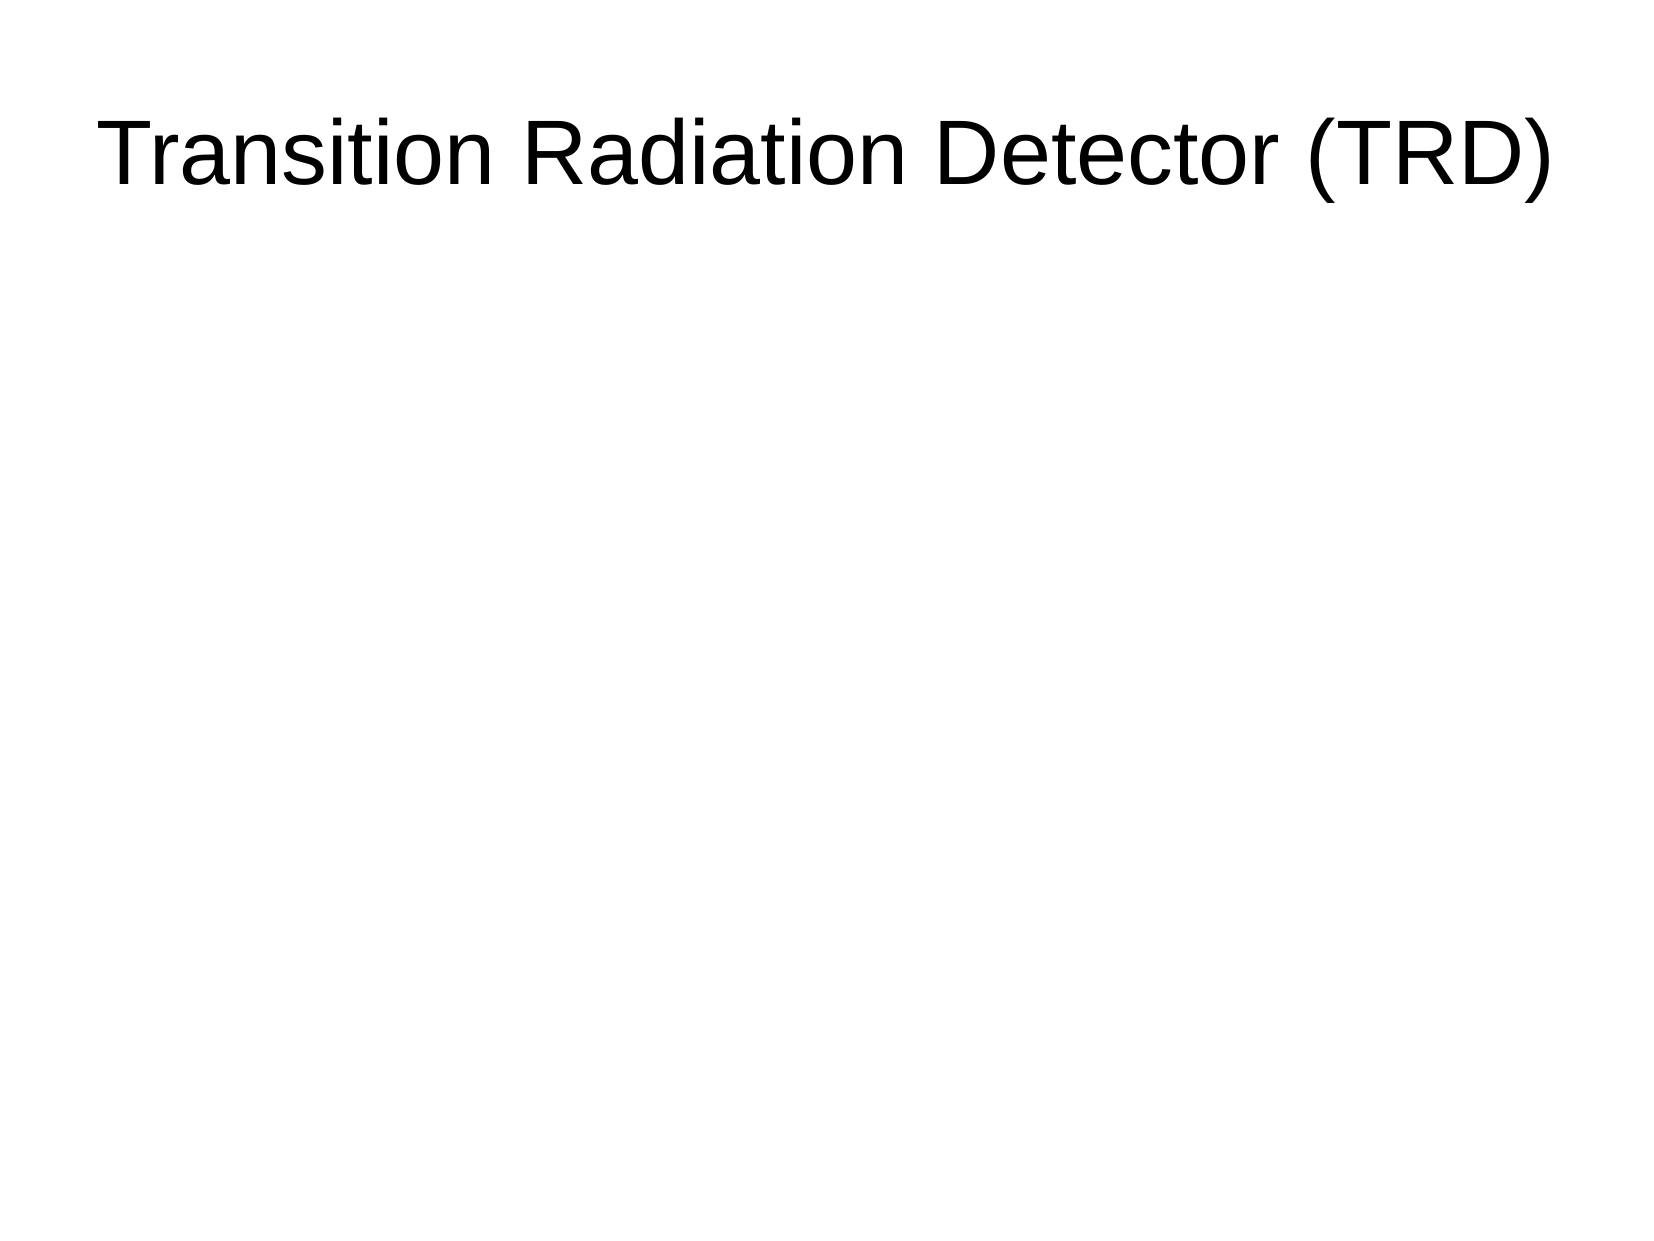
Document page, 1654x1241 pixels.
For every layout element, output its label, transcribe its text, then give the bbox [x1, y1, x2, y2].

title Transition Radiation Detector (TRD) [82, 49, 1571, 257]
